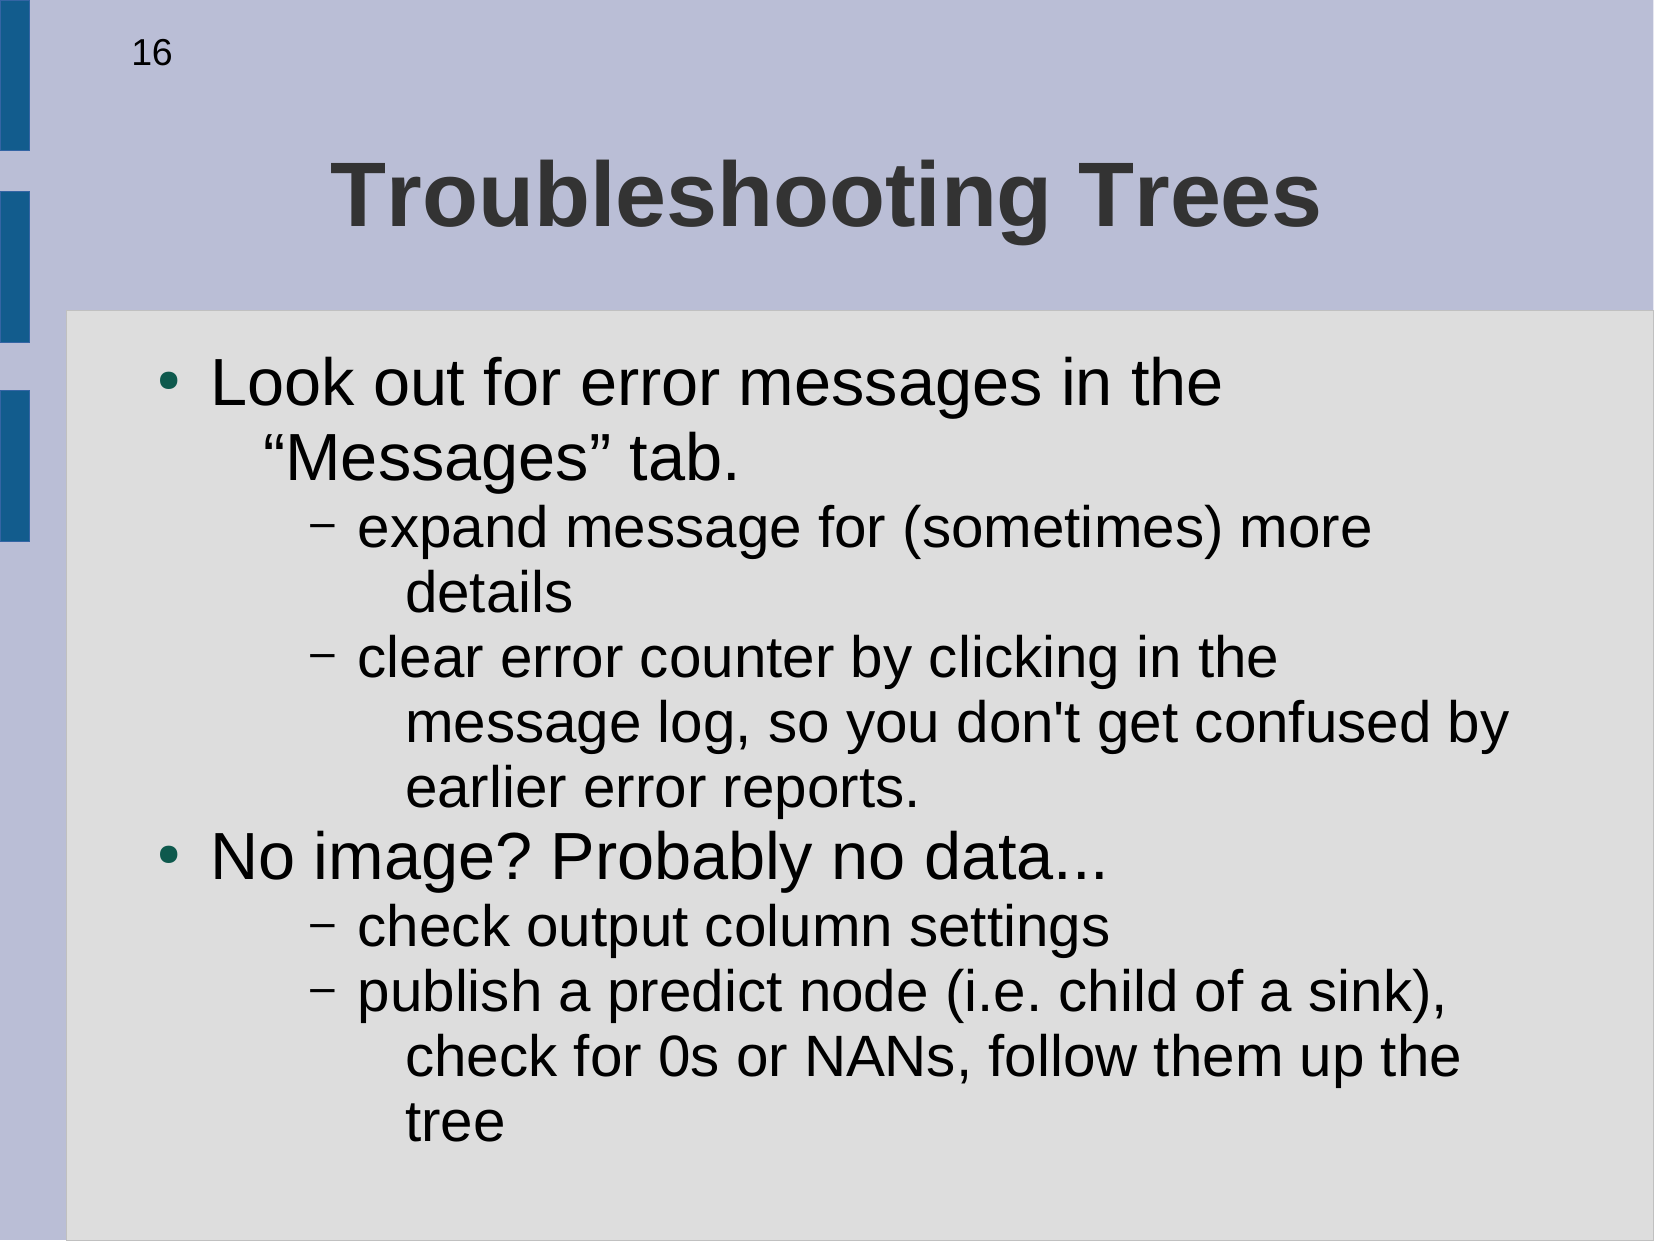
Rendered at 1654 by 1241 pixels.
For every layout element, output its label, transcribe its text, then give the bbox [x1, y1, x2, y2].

text_box [155, 23, 279, 97]
list Look out for error messages in the “Messages” tab. expand message for (sometimes) more details clear error counter by clicking in the message log, so you don't get confused by earlier error reports. No image? Probably no data... check output column settings publish a predict node (i.e. child of a sink), check for 0s or NANs, follow them up the tree [121, 344, 1534, 1127]
title Troubleshooting Trees [121, 91, 1534, 299]
